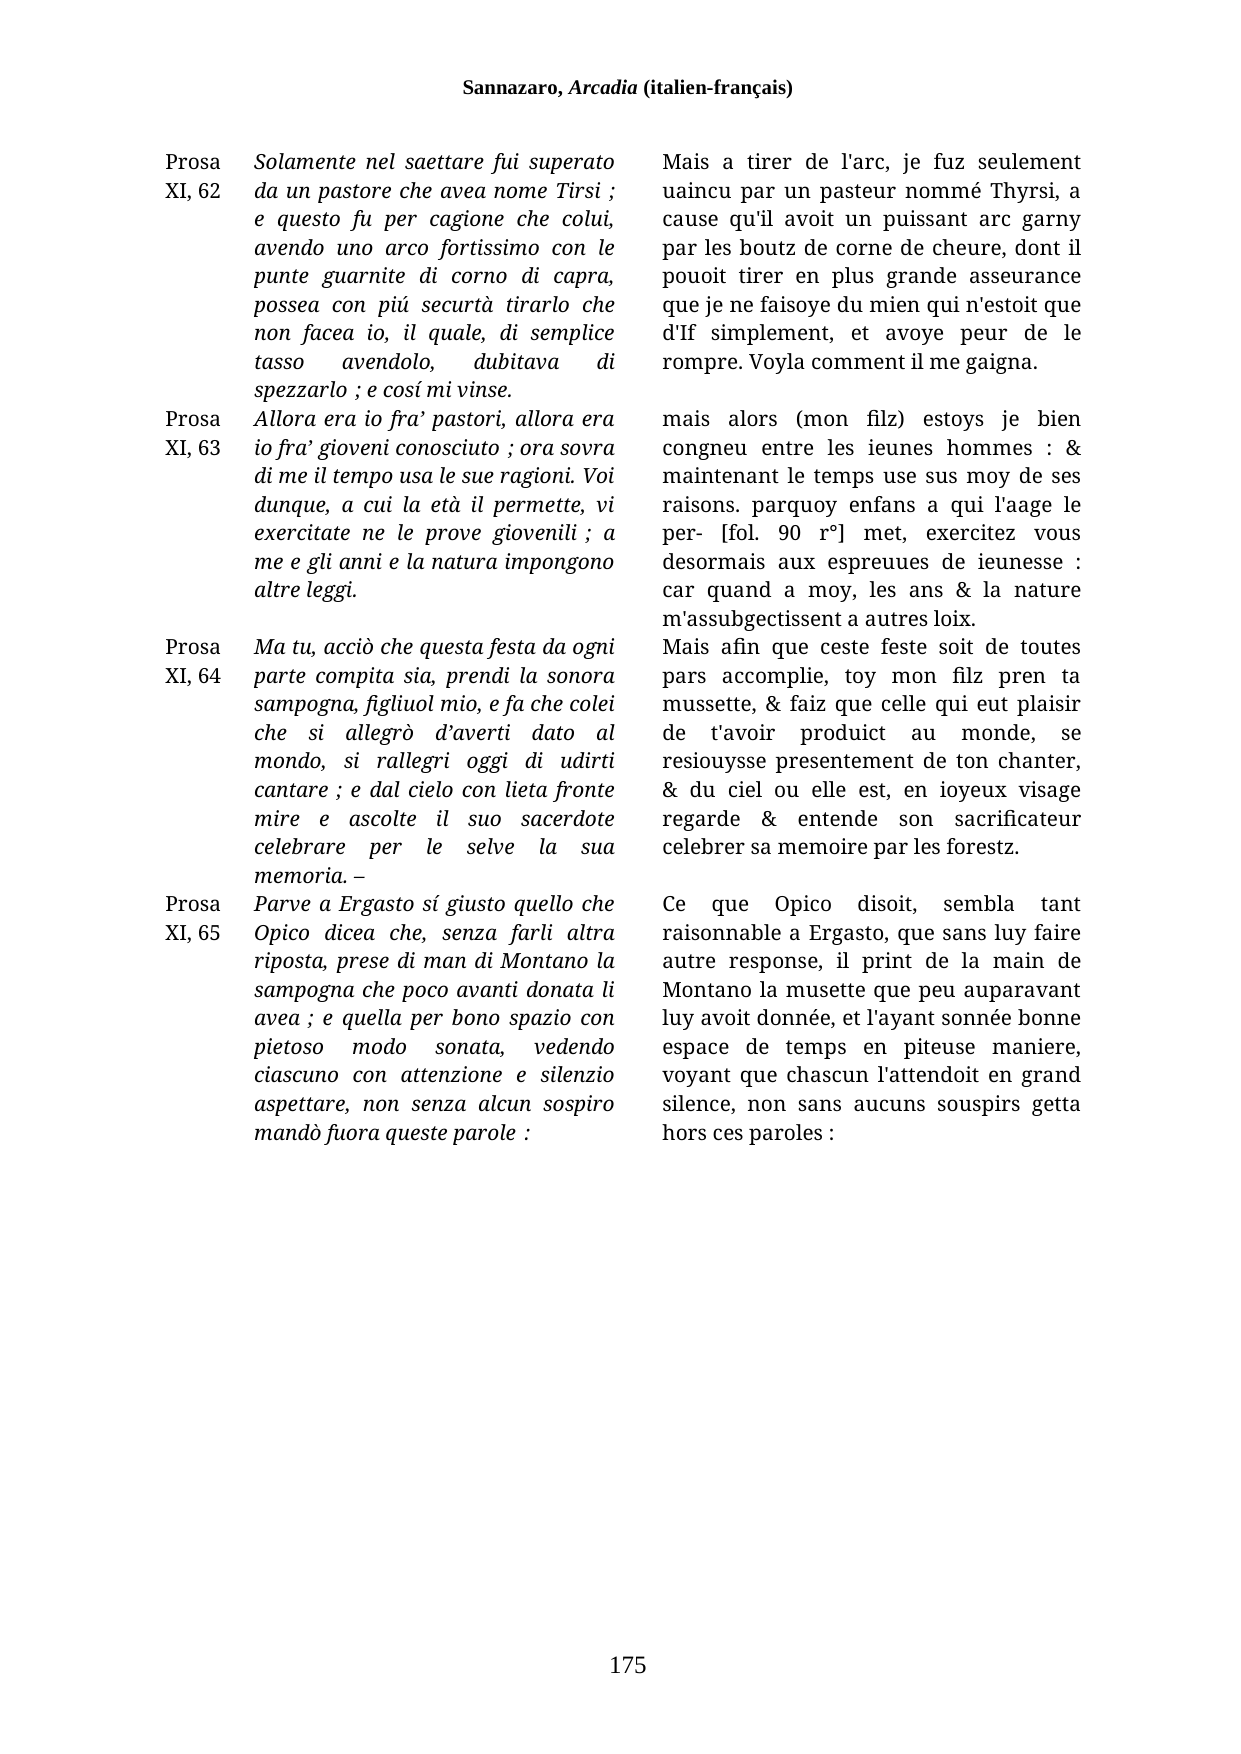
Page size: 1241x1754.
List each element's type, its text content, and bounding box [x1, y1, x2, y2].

table_cell Mais a tirer de l'arc, je fuz seulement uaincu par un pasteur nommé Thyrsi, a cause qu'il avoit un puissant arc garny par les boutz de corne de cheure, dont il pouoit tirer en plus grande asseurance que je ne faisoye du mien qui n'estoit que d'If simplement, et avoye peur de le rompre. Voyla comment il me gaigna. [640, 147, 1104, 404]
table_cell Prosa XI, 64 [158, 632, 232, 889]
table_cell Mais afin que ceste feste soit de toutes pars accomplie, toy mon filz pren ta mussette, & faiz que celle qui eut plaisir de t'avoir produict au monde, se resiouysse presentement de ton chanter, & du ciel ou elle est, en ioyeux visage regarde & entende son sacrificateur celebrer sa memoire par les forestz. [640, 632, 1104, 889]
table_cell Parve a Ergasto sí giusto quello che Opico dicea che, senza farli altra riposta, prese di man di Montano la sampogna che poco avanti donata li avea ; e quella per bono spazio con pietoso modo sonata, vedendo ciascuno con attenzione e silenzio aspettare, non senza alcun sospiro mandò fuora queste parole : [232, 889, 640, 1146]
table_cell [232, 1175, 640, 1203]
table_cell mais alors (mon filz) estoys je bien congneu entre les ieunes hommes : & maintenant le temps use sus moy de ses raisons. parquoy enfans a qui l'aage le per- [fol. 90 r°] met, exercitez vous desormais aux espreuues de ieunesse : car quand a moy, les ans & la nature m'assubgectissent a autres loix. [640, 404, 1104, 632]
table_cell Prosa XI, 65 [158, 889, 232, 1146]
table_cell [158, 1175, 232, 1203]
table_cell Ce que Opico disoit, sembla tant raisonnable a Ergasto, que sans luy faire autre response, il print de la main de Montano la musette que peu auparavant luy avoit donnée, et l'ayant sonnée bonne espace de temps en piteuse maniere, voyant que chascun l'attendoit en grand silence, non sans aucuns souspirs getta hors ces paroles : [640, 889, 1104, 1146]
table_cell Ma tu, acciò che questa festa da ogni parte compita sia, prendi la sonora sampogna, figliuol mio, e fa che colei che si allegrò d’averti dato al mondo, si rallegri oggi di udirti cantare ; e dal cielo con lieta fronte mire e ascolte il suo sacerdote celebrare per le selve la sua memoria. – [232, 632, 640, 889]
table_cell Prosa XI, 62 [158, 147, 232, 404]
table_cell [158, 1146, 232, 1174]
table_cell [232, 1146, 640, 1174]
table_cell [640, 1146, 1104, 1174]
table_cell Solamente nel saettare fui superato da un pastore che avea nome Tirsi ; e questo fu per cagione che colui, avendo uno arco fortissimo con le punte guarnite di corno di capra, possea con piú securtà tirarlo che non facea io, il quale, di semplice tasso avendolo, dubitava di spezzarlo ; e cosí mi vinse. [232, 147, 640, 404]
table_cell [640, 1175, 1104, 1203]
table_cell Allora era io fra’ pastori, allora era io fra’ gioveni conosciuto ; ora sovra di me il tempo usa le sue ragioni. Voi dunque, a cui la età il permette, vi exercitate ne le prove giovenili ; a me e gli anni e la natura impongono altre leggi. [232, 404, 640, 632]
table_cell Prosa XI, 63 [158, 404, 232, 632]
